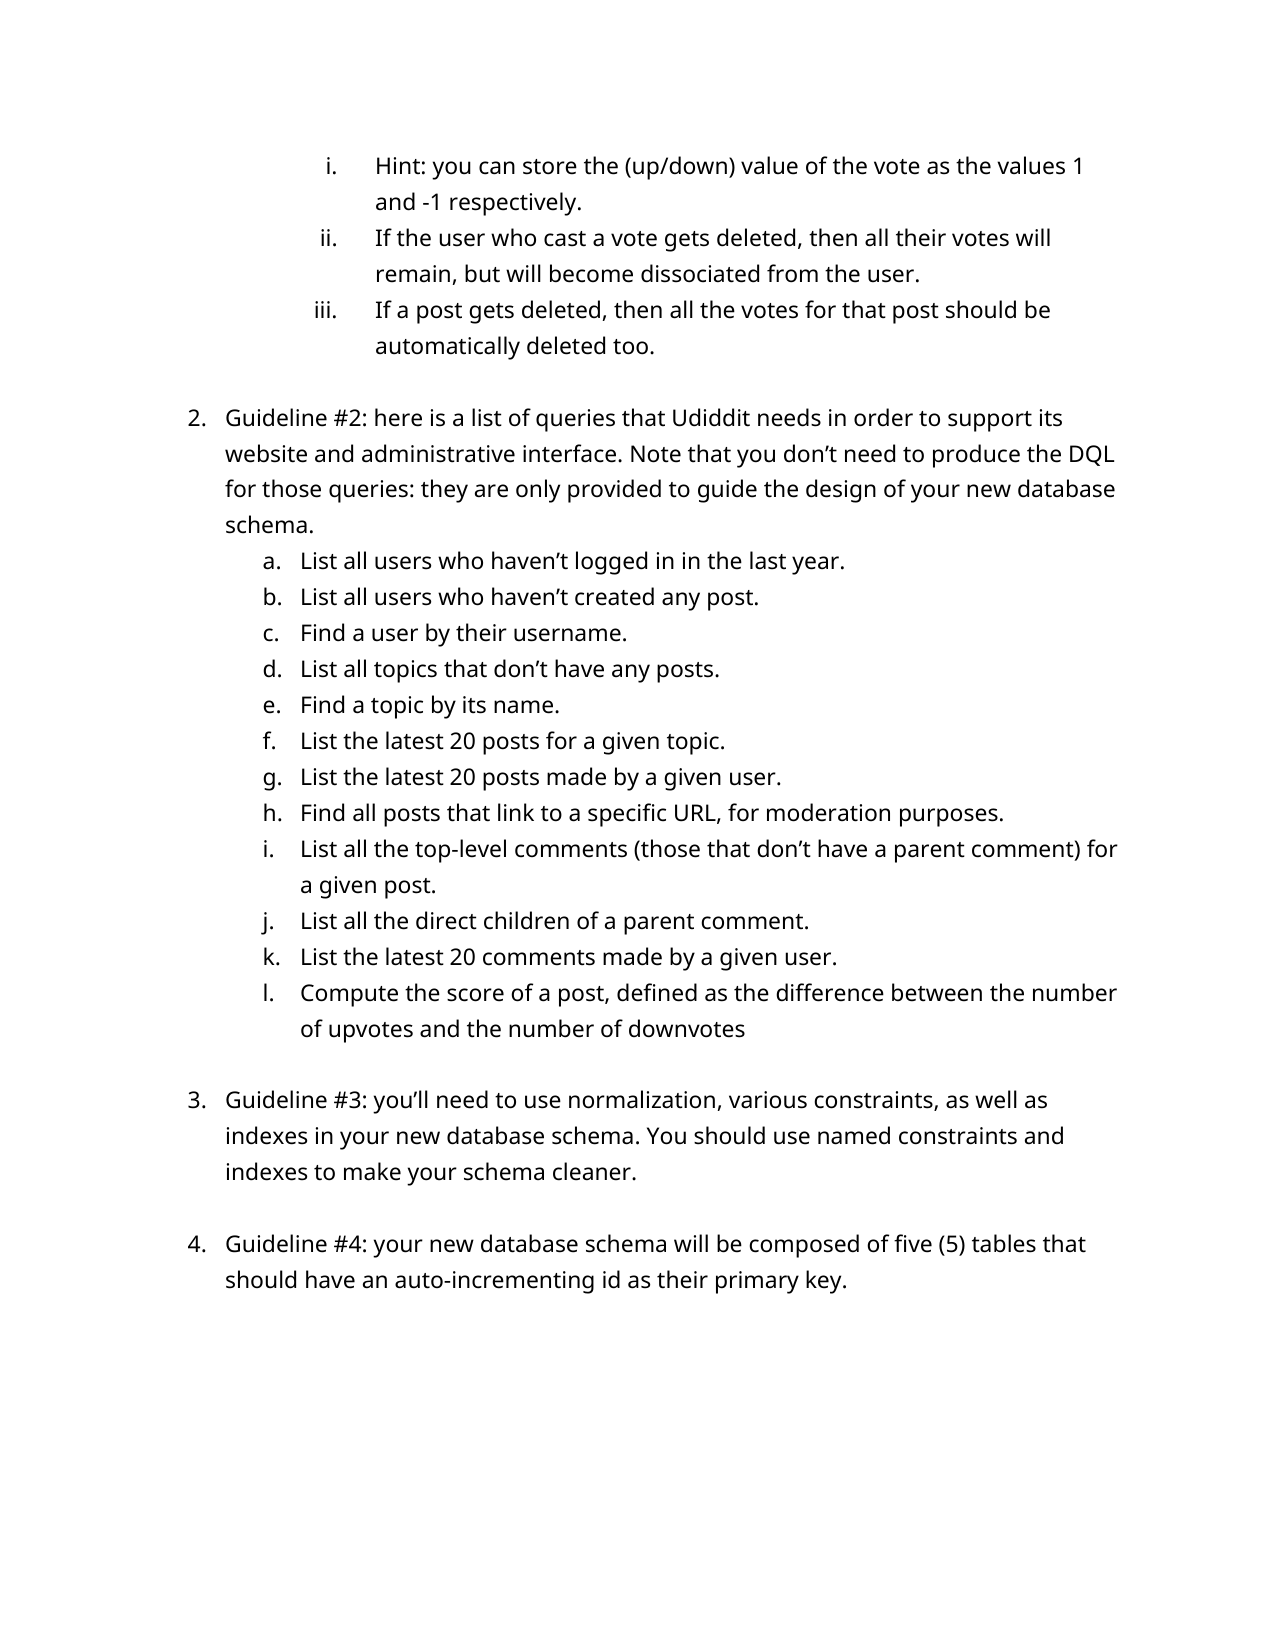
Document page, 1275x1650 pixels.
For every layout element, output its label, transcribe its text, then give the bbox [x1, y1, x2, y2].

list Compute the score of a post, defined as the difference between the number of upvotes and the number of downvotes [262, 977, 1125, 1044]
list Hint: you can store the (up/down) value of the vote as the values 1 and -1 respectively. [337, 150, 1125, 217]
list Guideline #3: you’ll need to use normalization, various constraints, as well as indexes in your new database schema. You should use named constraints and indexes to make your schema cleaner. [187, 1084, 1125, 1187]
list If the user who cast a vote gets deleted, then all their votes will remain, but will become dissociated from the user. [337, 222, 1125, 289]
list Find a user by their username. [262, 617, 1125, 648]
list List the latest 20 comments made by a given user. [262, 941, 1125, 972]
list List all users who haven’t created any post. [262, 581, 1125, 612]
list If a post gets deleted, then all the votes for that post should be automatically deleted too. [337, 294, 1125, 361]
list Find a topic by its name. [262, 689, 1125, 720]
list Find all posts that link to a specific URL, for moderation purposes. [262, 797, 1125, 828]
list Guideline #2: here is a list of queries that Udiddit needs in order to support its website and administrative interface. Note that you don’t need to produce the DQL for those queries: they are only provided to guide the design of your new database schema. [187, 402, 1125, 541]
list List all topics that don’t have any posts. [262, 653, 1125, 684]
list List all the direct children of a parent comment. [262, 905, 1125, 936]
list List the latest 20 posts made by a given user. [262, 761, 1125, 792]
list List the latest 20 posts for a given topic. [262, 725, 1125, 756]
list List all the top-level comments (those that don’t have a parent comment) for a given post. [262, 833, 1125, 900]
list List all users who haven’t logged in in the last year. [262, 545, 1125, 577]
list Guideline #4: your new database schema will be composed of five (5) tables that should have an auto-incrementing id as their primary key. [187, 1228, 1125, 1295]
